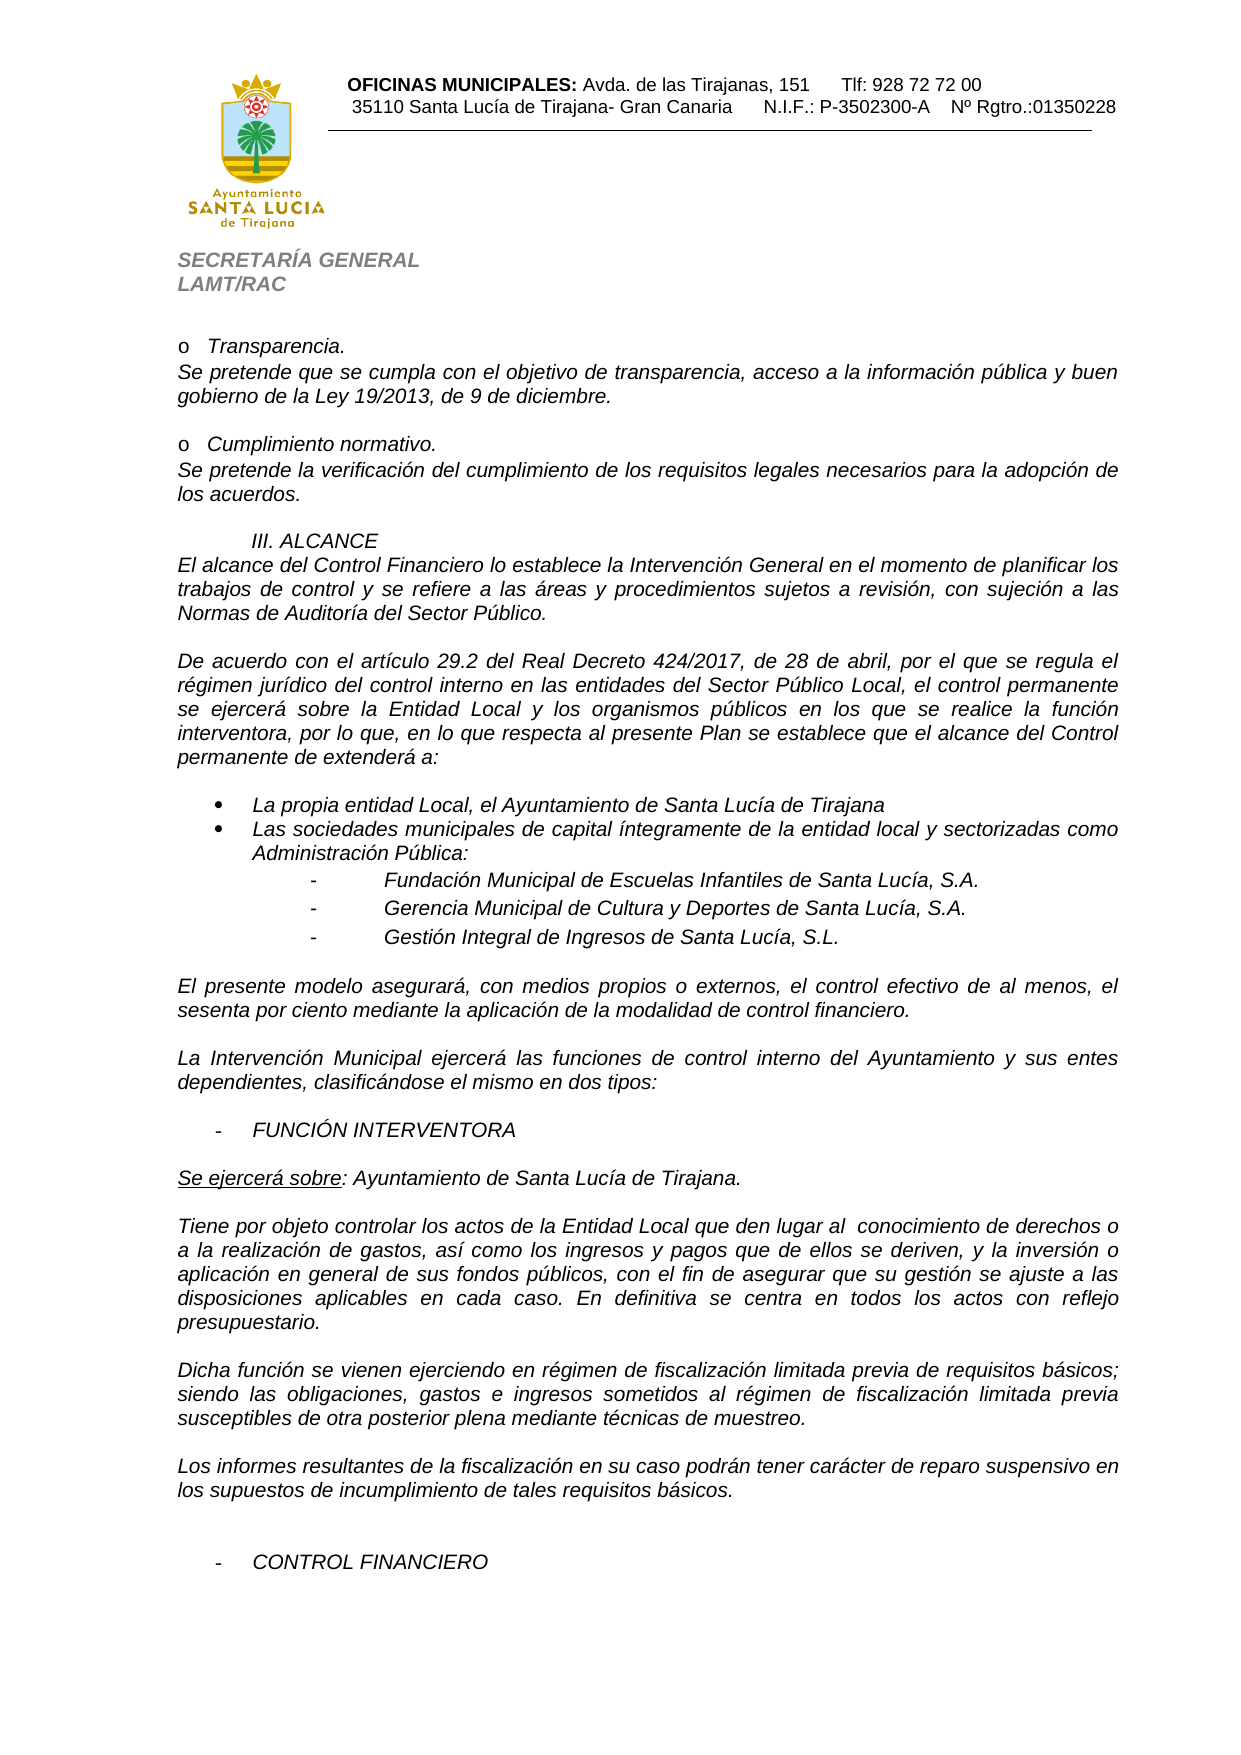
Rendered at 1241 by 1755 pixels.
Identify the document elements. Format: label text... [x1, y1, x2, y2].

list Se pretende que se cumpla con el objetivo de transparencia, acceso a la información pública y buen gobierno de la Ley 19/2013, de 9 de diciembre. [177, 360, 1122, 408]
list Las sociedades municipales de capital íntegramente de la entidad local y sectorizadas como Administración Pública: [215, 817, 1122, 865]
list Gerencia Municipal de Cultura y Deportes de Santa Lucía, S.A. [310, 893, 1122, 922]
list FUNCIÓN INTERVENTORA [215, 1118, 1122, 1142]
text La Intervención Municipal ejercerá las funciones de control interno del Ayuntamiento y sus entes dependientes, clasificándose el mismo en dos tipos: [177, 1046, 1122, 1094]
list Gestión Integral de Ingresos de Santa Lucía, S.L. [310, 922, 1122, 950]
text El presente modelo asegurará, con medios propios o externos, el control efectivo de al menos, el sesenta por ciento mediante la aplicación de la modalidad de control financiero. [177, 974, 1122, 1022]
text De acuerdo con el artículo 29.2 del Real Decreto 424/2017, de 28 de abril, por el que se regula el régimen jurídico del control interno en las entidades del Sector Público Local, el control permanente se ejercerá sobre la Entidad Local y los organismos públicos en los que se realice la función interventora, por lo que, en lo que respecta al presente Plan se establece que el alcance del Control permanente de extenderá a: [177, 649, 1122, 769]
text El alcance del Control Financiero lo establece la Intervención General en el momento de planificar los trabajos de control y se refiere a las áreas y procedimientos sujetos a revisión, con sujeción a las Normas de Auditoría del Sector Público. [177, 553, 1122, 625]
text Tiene por objeto controlar los actos de la Entidad Local que den lugar al conocimiento de derechos o a la realización de gastos, así como los ingresos y pagos que de ellos se deriven, y la inversión o aplicación en general de sus fondos públicos, con el fin de asegurar que su gestión se ajuste a las disposiciones aplicables en cada caso. En definitiva se centra en todos los actos con reflejo presupuestario. [177, 1214, 1122, 1334]
text Dicha función se vienen ejerciendo en régimen de fiscalización limitada previa de requisitos básicos; siendo las obligaciones, gastos e ingresos sometidos al régimen de fiscalización limitada previa susceptibles de otra posterior plena mediante técnicas de muestreo. [177, 1358, 1122, 1430]
list CONTROL FINANCIERO [215, 1549, 1122, 1574]
list Transparencia. [177, 334, 1122, 360]
list La propia entidad Local, el Ayuntamiento de Santa Lucía de Tirajana [215, 793, 1122, 817]
text Los informes resultantes de la fiscalización en su caso podrán tener carácter de reparo suspensivo en los supuestos de incumplimiento de tales requisitos básicos. [177, 1454, 1122, 1502]
list Cumplimiento normativo. [177, 432, 1122, 457]
list Fundación Municipal de Escuelas Infantiles de Santa Lucía, S.A. [310, 865, 1122, 893]
list Se pretende la verificación del cumplimiento de los requisitos legales necesarios para la adopción de los acuerdos. [177, 457, 1122, 505]
text III. ALCANCE [177, 529, 1122, 553]
text Se ejercerá sobre: Ayuntamiento de Santa Lucía de Tirajana. [177, 1166, 1122, 1190]
